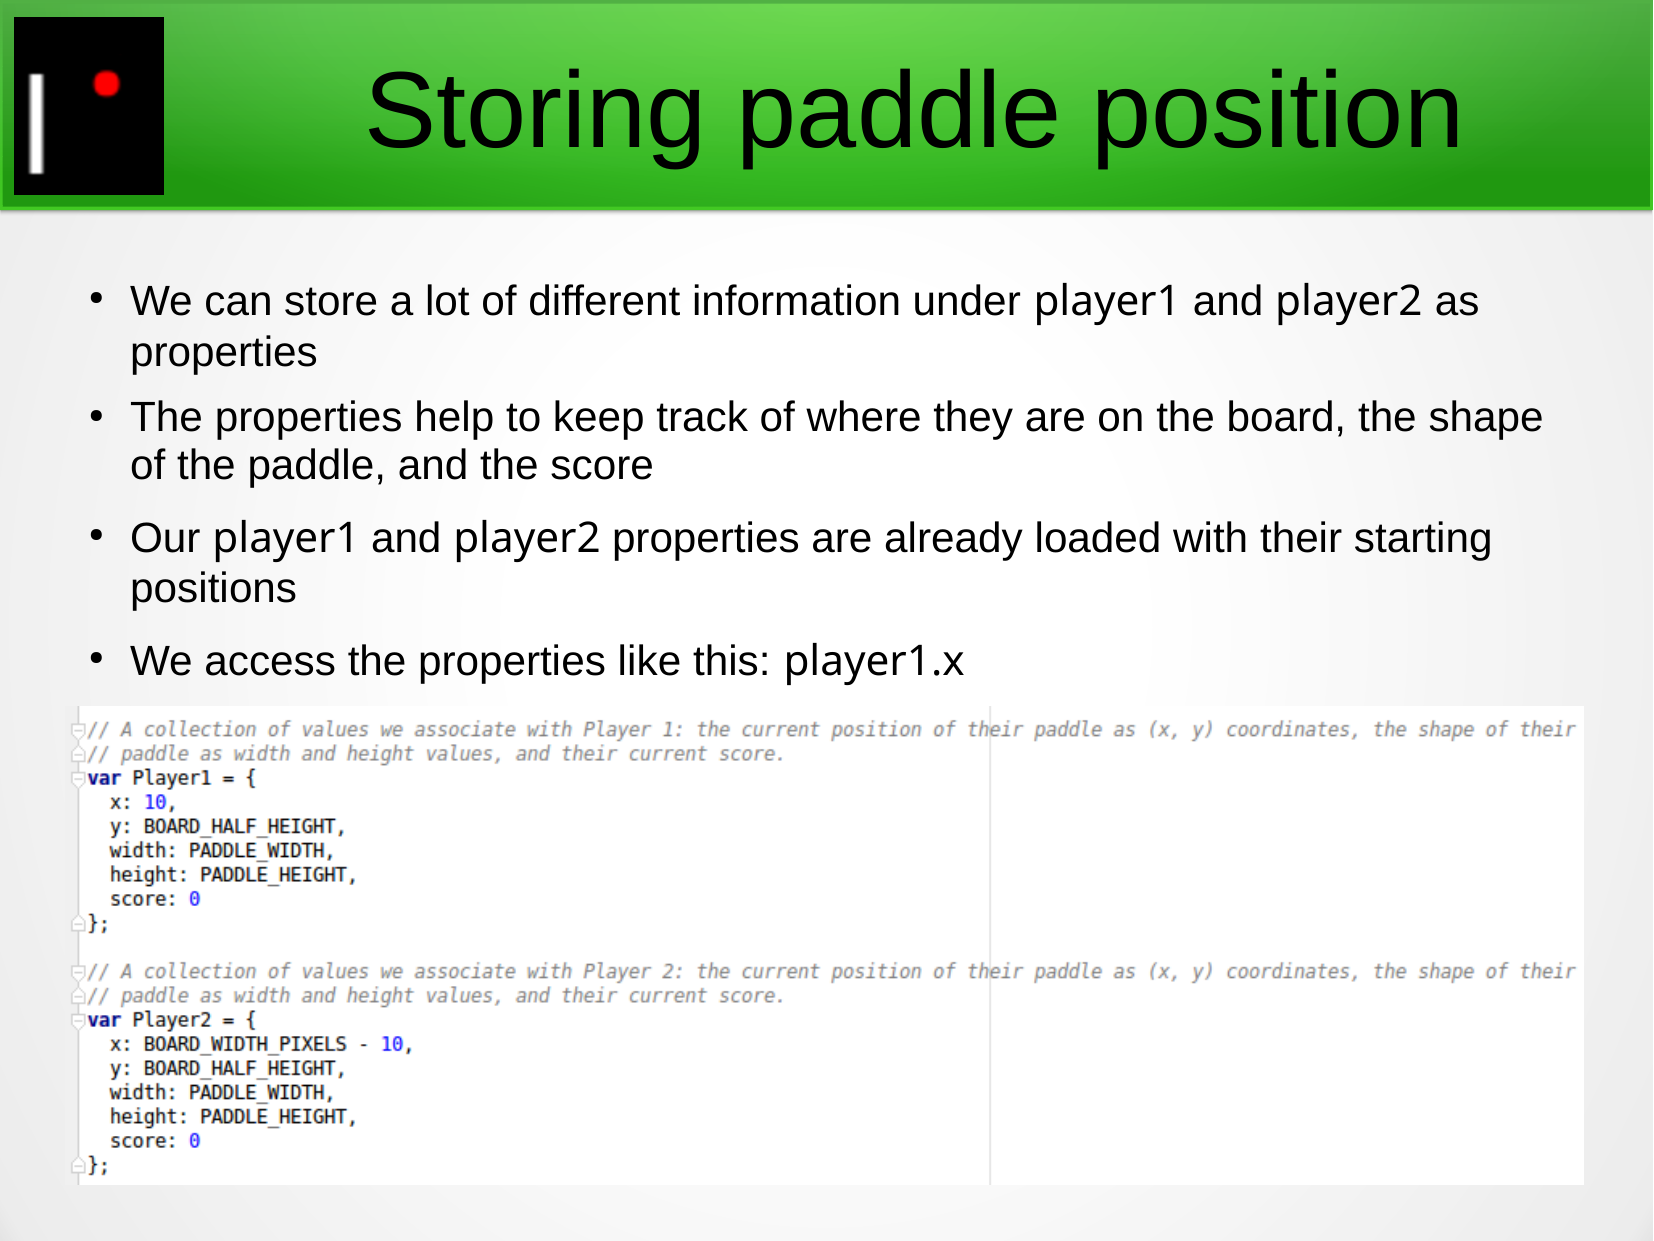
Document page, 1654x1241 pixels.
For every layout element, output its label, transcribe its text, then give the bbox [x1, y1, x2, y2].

title Storing paddle position [195, 30, 1636, 190]
picture [65, 706, 1584, 1186]
list We can store a lot of different information under player1 and player2 as properties The properties help to keep track of where they are on the board, the shape of the paddle, and the score Our player1 and player2 properties are already loaded with their starting positions We access the properties like this: player1.x [75, 270, 1568, 691]
picture [14, 17, 164, 195]
